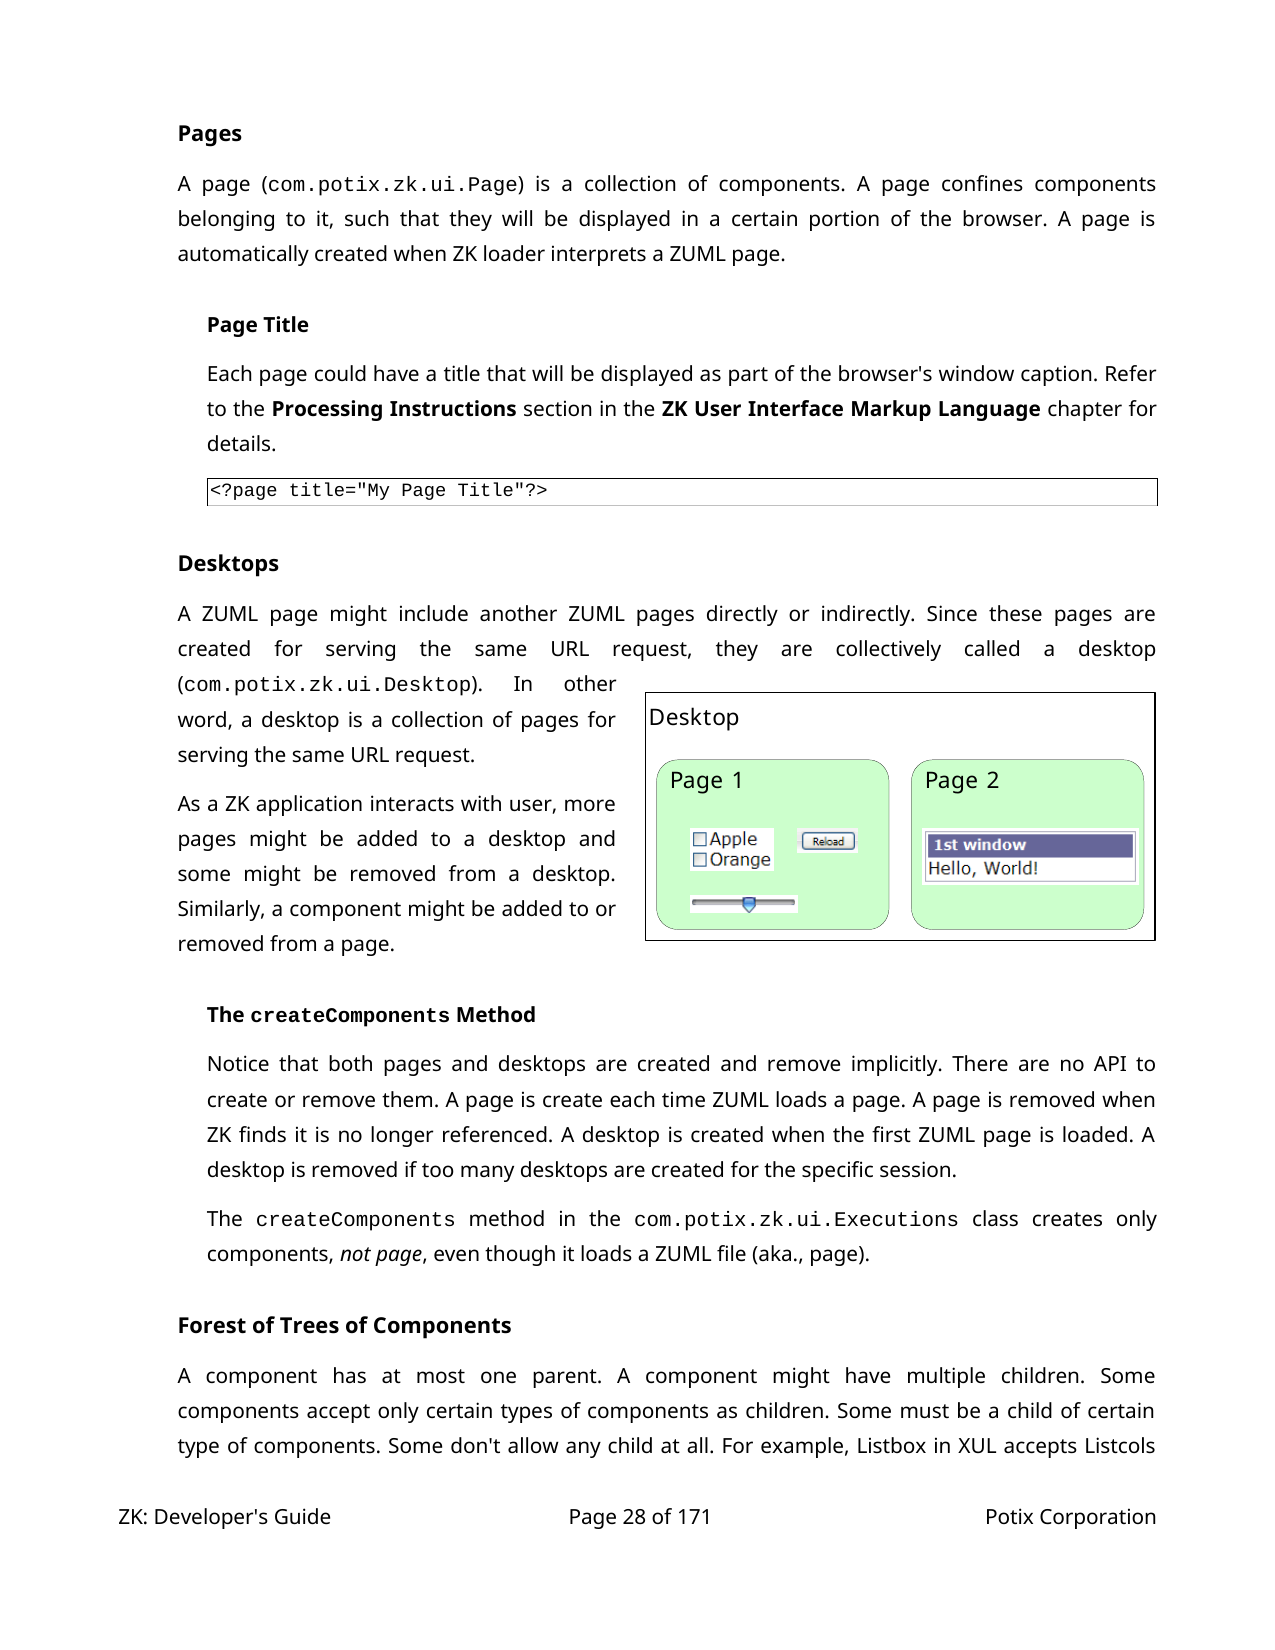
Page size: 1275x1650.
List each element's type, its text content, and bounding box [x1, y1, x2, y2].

text Notice that both pages and desktops are created and remove implicitly. There are no API to create or remove them. A page is create each time ZUML loads a page. A page is removed when ZK finds it is no longer referenced. A desktop is created when the first ZUML page is loaded. A desktop is removed if too many desktops are created for the specific session. [207, 1049, 1157, 1183]
text A ZUML page might include another ZUML pages directly or indirectly. Since these pages are created for serving the same URL request, they are collectively called a desktop (com.potix.zk.ui.Desktop). In other word, a desktop is a collection of pages for serving the same URL request. [177, 599, 1157, 768]
text As a ZK application interacts with user, more pages might be added to a desktop and some might be removed from a desktop. Similarly, a component might be added to or removed from a page. [177, 789, 1157, 958]
text Each page could have a title that will be displayed as part of the browser's window caption. Refer to the Processing Instructions section in the ZK User Interface Markup Language chapter for details. [207, 359, 1157, 458]
subtitle Page Title [207, 310, 1157, 338]
subtitle Desktops [177, 548, 1157, 578]
subtitle Forest of Trees of Components [177, 1310, 1157, 1340]
text <?page title="My Page Title"?> [208, 479, 1157, 505]
subtitle Pages [177, 118, 1157, 148]
text A page (com.potix.zk.ui.Page) is a collection of components. A page confines components belonging to it, such that they will be displayed in a certain portion of the browser. A page is automatically created when ZK loader interprets a ZUML page. [177, 169, 1157, 268]
text A component has at most one parent. A component might have multiple children. Some components accept only certain types of components as children. Some must be a child of certain type of components. Some don't allow any child at all. For example, Listbox in XUL accepts Listcols [177, 1361, 1157, 1459]
text The createComponents method in the com.potix.zk.ui.Executions class creates only components, not page, even though it loads a ZUML file (aka., page). [207, 1204, 1157, 1268]
subtitle The createComponents Method [207, 1000, 1157, 1029]
